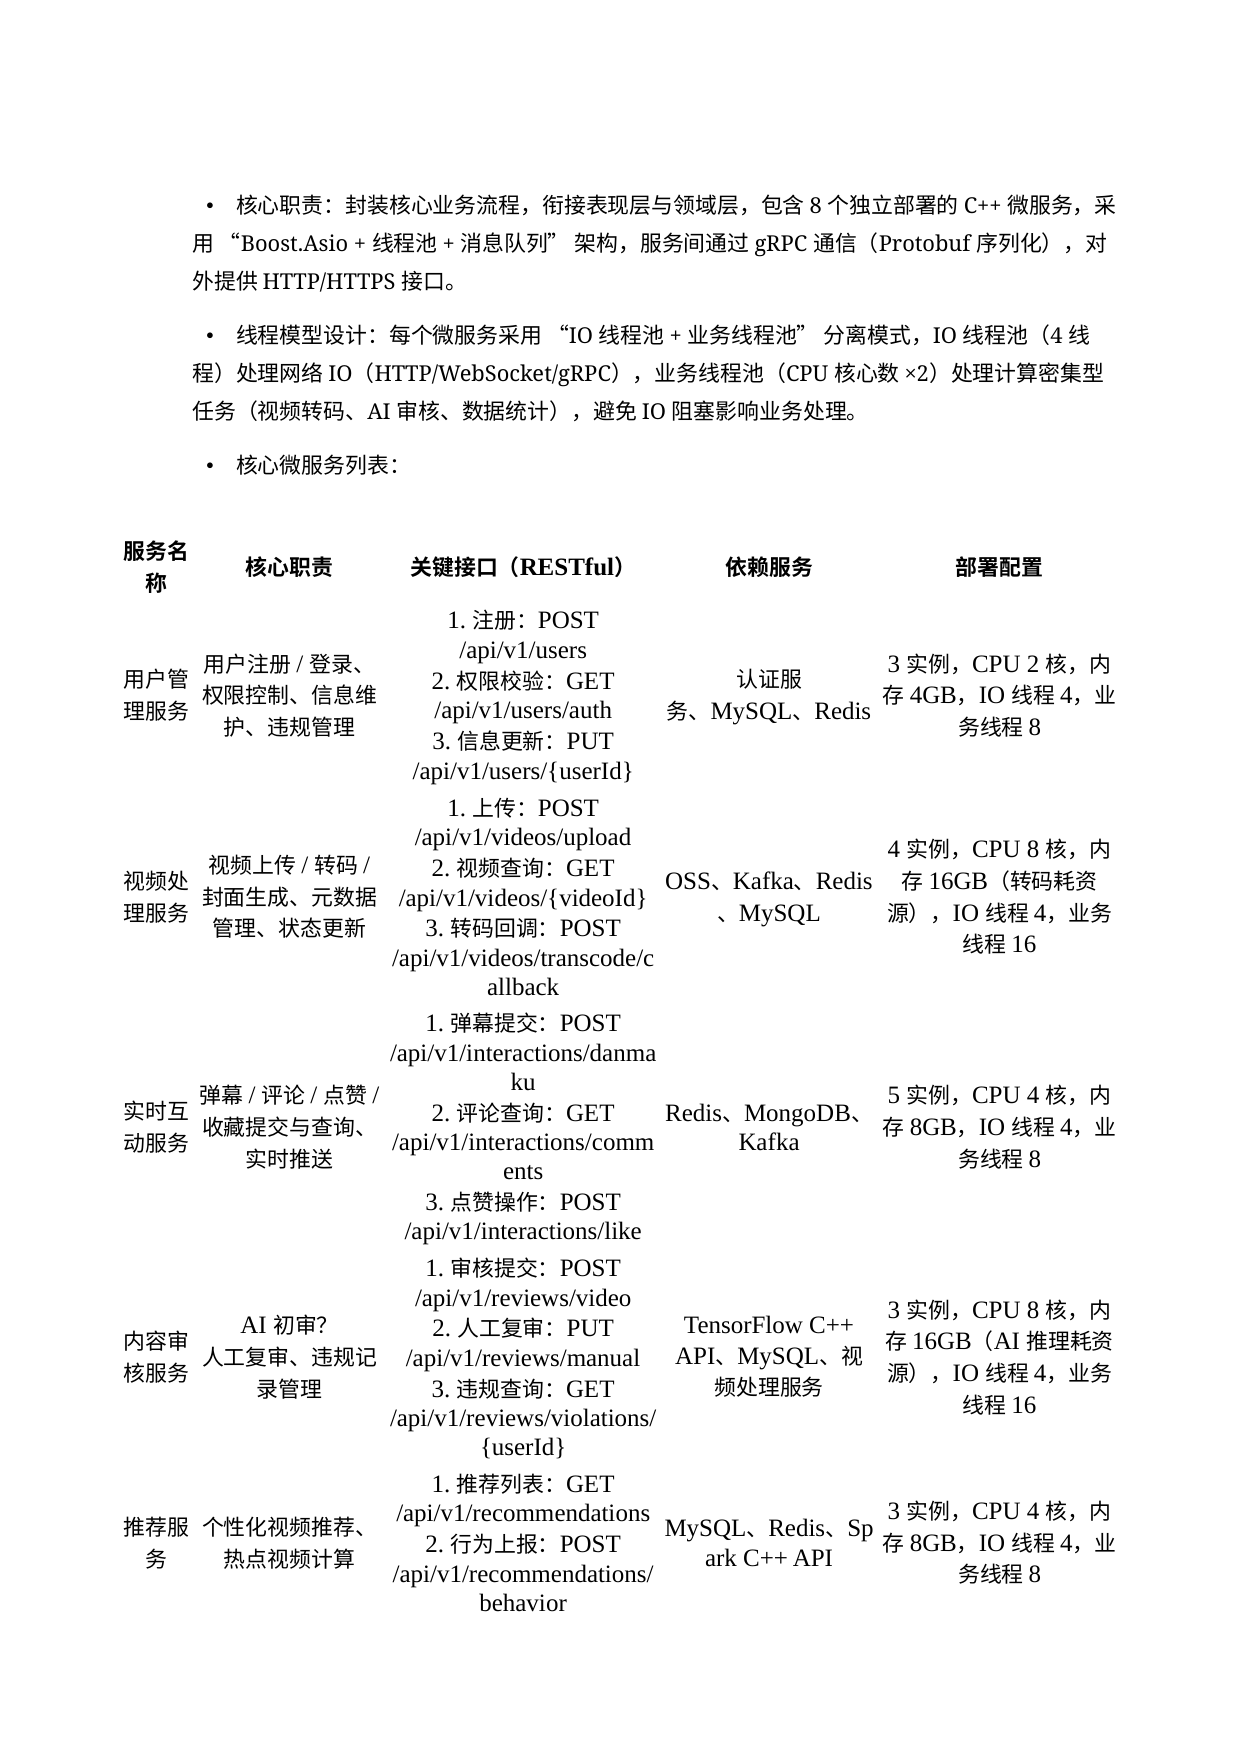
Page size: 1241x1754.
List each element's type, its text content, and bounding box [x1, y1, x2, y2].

table_cell 弹幕 / 评论 / 点赞 / 收藏提交与查询、实时推送 [194, 1004, 385, 1248]
table_header 部署配置 [877, 531, 1122, 601]
list 线程模型设计：每个微服务采用 “IO 线程池 + 业务线程池” 分离模式，IO 线程池（4 线程）处理网络 IO（HTTP/WebSocket/gRPC），业务线程池（CPU 核心数 ×2）处理计算密集型任务（视频转码、AI 审核、数据统计），避免 IO 阻塞影响业务处理。 [162, 318, 1122, 426]
table_cell 视频上传 / 转码 / 封面生成、元数据管理、状态更新 [194, 788, 385, 1003]
table_cell 实时互动服务 [118, 1004, 194, 1248]
table_cell TensorFlow C++ API、MySQL、视频处理服务 [661, 1248, 877, 1464]
table_cell 1. 弹幕提交：POST /api/v1/interactions/danmaku 2. 评论查询：GET /api/v1/interactions/comments 3. 点赞操作：POST /api/v1/interactions/like [385, 1004, 661, 1248]
list 核心微服务列表： [162, 448, 1122, 480]
list 核心职责：封装核心业务流程，衔接表现层与领域层，包含 8 个独立部署的 C++ 微服务，采用 “Boost.Asio + 线程池 + 消息队列” 架构，服务间通过 gRPC 通信（Protobuf 序列化），对外提供 HTTP/HTTPS 接口。 [162, 188, 1122, 295]
table_cell Redis、MongoDB、Kafka [661, 1004, 877, 1248]
table_cell 用户注册 / 登录、权限控制、信息维护、违规管理 [194, 601, 385, 788]
table_cell 3 实例，CPU 2 核，内存 4GB，IO 线程 4，业务线程 8 [877, 601, 1122, 788]
table_cell OSS、Kafka、Redis、MySQL [661, 788, 877, 1003]
table_cell 1. 推荐列表：GET /api/v1/recommendations 2. 行为上报：POST /api/v1/recommendations/behavior [385, 1464, 661, 1619]
table_cell 用户管理服务 [118, 601, 194, 788]
table_cell AI 初审？ 人工复审、违规记录管理 [194, 1248, 385, 1464]
table_header 服务名称 [118, 531, 194, 601]
table_header 依赖服务 [661, 531, 877, 601]
table_cell 1. 上传：POST /api/v1/videos/upload 2. 视频查询：GET /api/v1/videos/{videoId} 3. 转码回调：POST /api/v1/videos/transcode/callback [385, 788, 661, 1003]
table_cell 个性化视频推荐、热点视频计算 [194, 1464, 385, 1619]
table_cell 5 实例，CPU 4 核，内存 8GB，IO 线程 4，业务线程 8 [877, 1004, 1122, 1248]
table_cell 认证服务、MySQL、Redis [661, 601, 877, 788]
table_cell MySQL、Redis、Spark C++ API [661, 1464, 877, 1619]
table_cell 1. 审核提交：POST /api/v1/reviews/video 2. 人工复审：PUT /api/v1/reviews/manual 3. 违规查询：GET /api/v1/reviews/violations/{userId} [385, 1248, 661, 1464]
table_cell 推荐服务 [118, 1464, 194, 1619]
table_cell 内容审核服务 [118, 1248, 194, 1464]
table_cell 3 实例，CPU 4 核，内存 8GB，IO 线程 4，业务线程 8 [877, 1464, 1122, 1619]
table_header 核心职责 [194, 531, 385, 601]
table_header 关键接口（RESTful） [385, 531, 661, 601]
table_cell 4 实例，CPU 8 核，内存 16GB（转码耗资源），IO 线程 4，业务线程 16 [877, 788, 1122, 1003]
table_cell 3 实例，CPU 8 核，内存 16GB（AI 推理耗资源），IO 线程 4，业务线程 16 [877, 1248, 1122, 1464]
table_cell 视频处理服务 [118, 788, 194, 1003]
table_cell 1. 注册：POST /api/v1/users 2. 权限校验：GET /api/v1/users/auth 3. 信息更新：PUT /api/v1/users/{userId} [385, 601, 661, 788]
